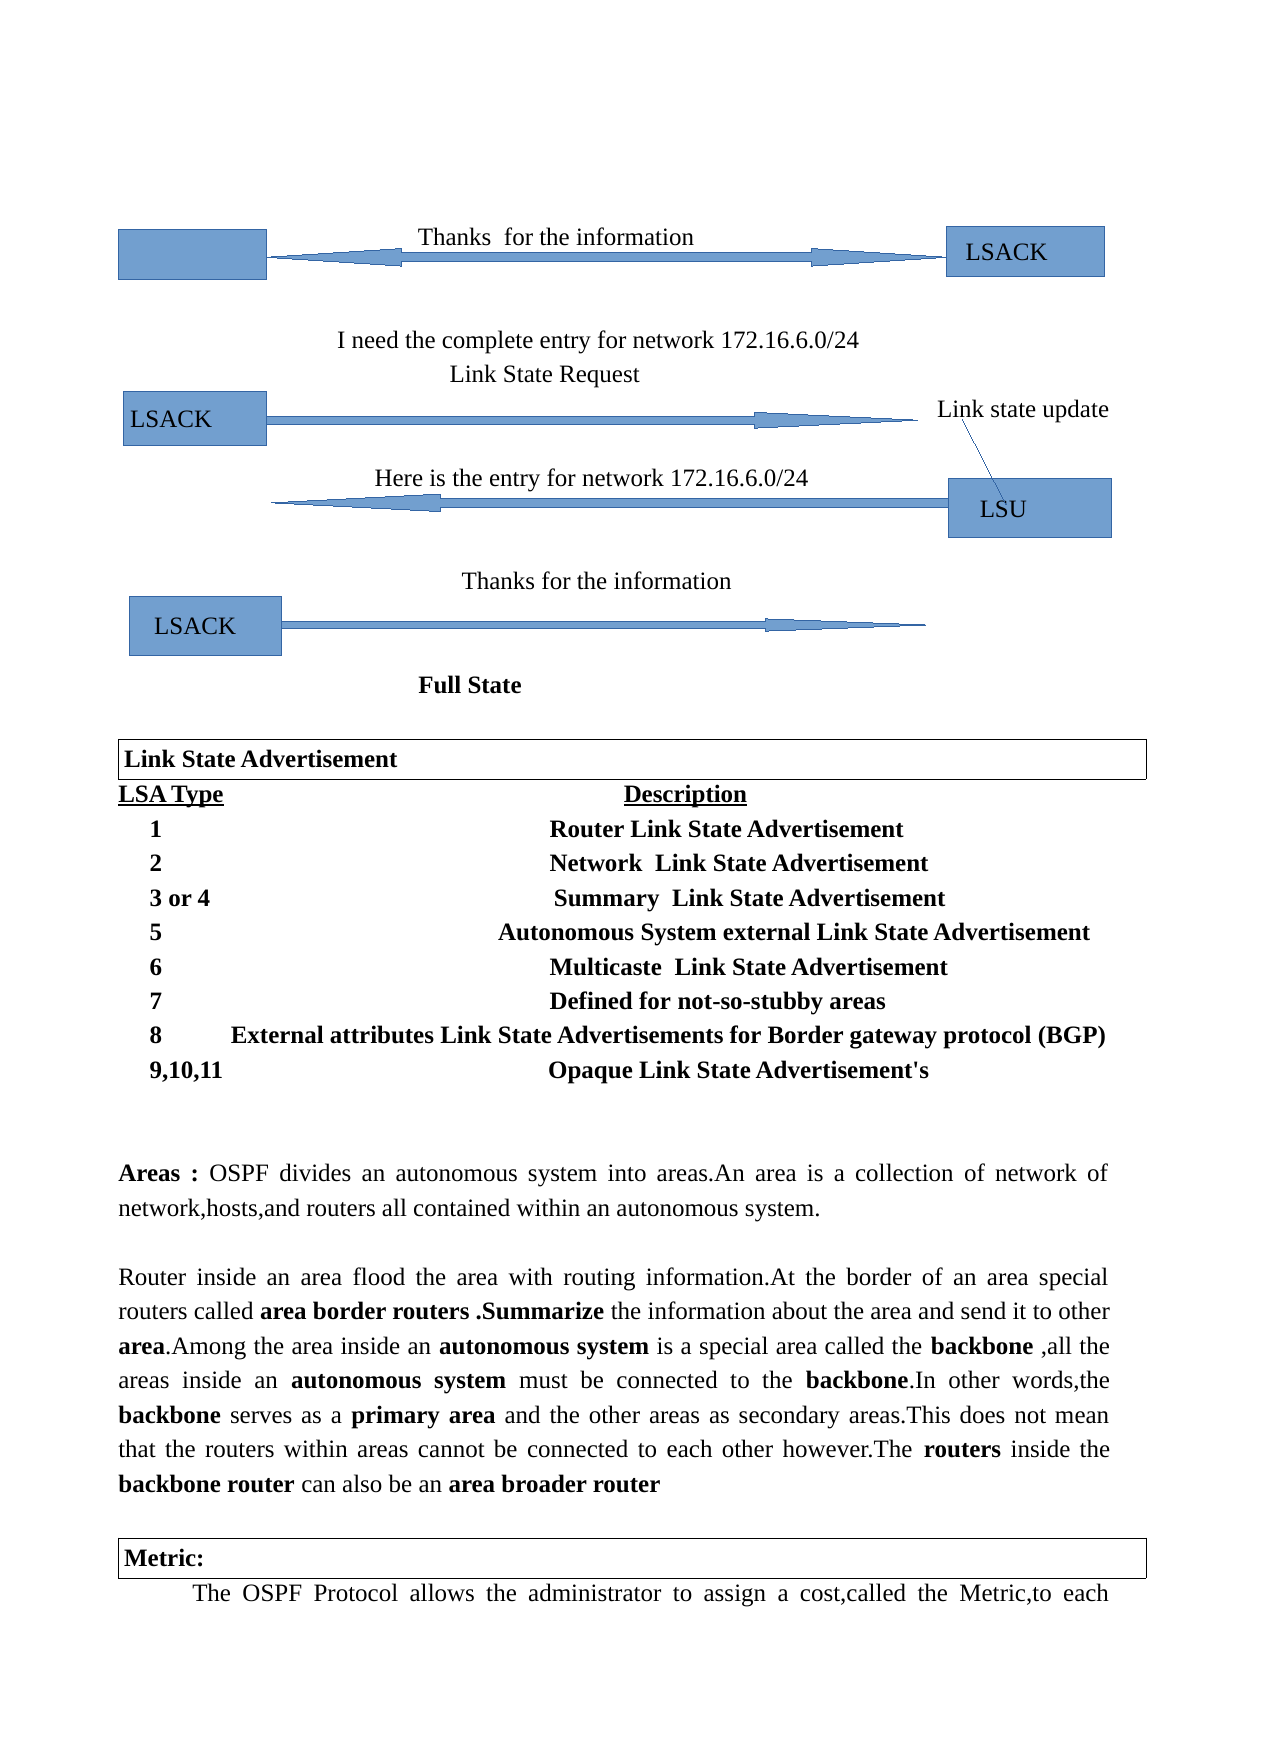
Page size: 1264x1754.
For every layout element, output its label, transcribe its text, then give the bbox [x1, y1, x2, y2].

text Link State Request [118, 359, 1110, 388]
text 6 Multicaste Link State Advertisement [118, 952, 1110, 980]
text 3 or 4 Summary Link State Advertisement [118, 883, 1110, 911]
text Full State [118, 670, 1110, 698]
text 5 Autonomous System external Link State Advertisement [118, 917, 1110, 946]
text Areas : OSPF divides an autonomous system into areas.An area is a collection of network of network,hosts,and routers all contained within an autonomous system. [118, 1158, 1110, 1222]
table_header Metric: [119, 1539, 1146, 1578]
text Link state update [267, 394, 1110, 423]
text Here is the entry for network 172.16.6.0/24 [118, 463, 1110, 492]
text Router inside an area flood the area with routing information.At the border of an area special routers called area border routers .Summarize the information about the area and send it to other area.Among the area inside an autonomous system is a special area called the backbone ,all the areas inside an autonomous system must be connected to the backbone.In other words,the backbone serves as a primary area and the other areas as secondary areas.This does not mean that the routers within areas cannot be connected to each other however.The routers inside the backbone router can also be an area broader router [118, 1262, 1110, 1497]
text Thanks for the information [118, 222, 1110, 250]
text 7 Defined for not-so-stubby areas [118, 986, 1110, 1015]
text 2 Network Link State Advertisement [118, 848, 1110, 877]
text I need the complete entry for network 172.16.6.0/24 [118, 325, 1110, 354]
table_header Link State Advertisement [119, 740, 1146, 779]
text LSA Type Description [118, 780, 1110, 808]
text 1 Router Link State Advertisement [118, 814, 1110, 842]
text 9,10,11 Opaque Link State Advertisement's [118, 1055, 1110, 1084]
text Thanks for the information [118, 566, 1110, 595]
text 8 External attributes Link State Advertisements for Border gateway protocol (BGP) [118, 1021, 1110, 1049]
text The OSPF Protocol allows the administrator to assign a cost,called the Metric,to each [118, 1579, 1110, 1607]
